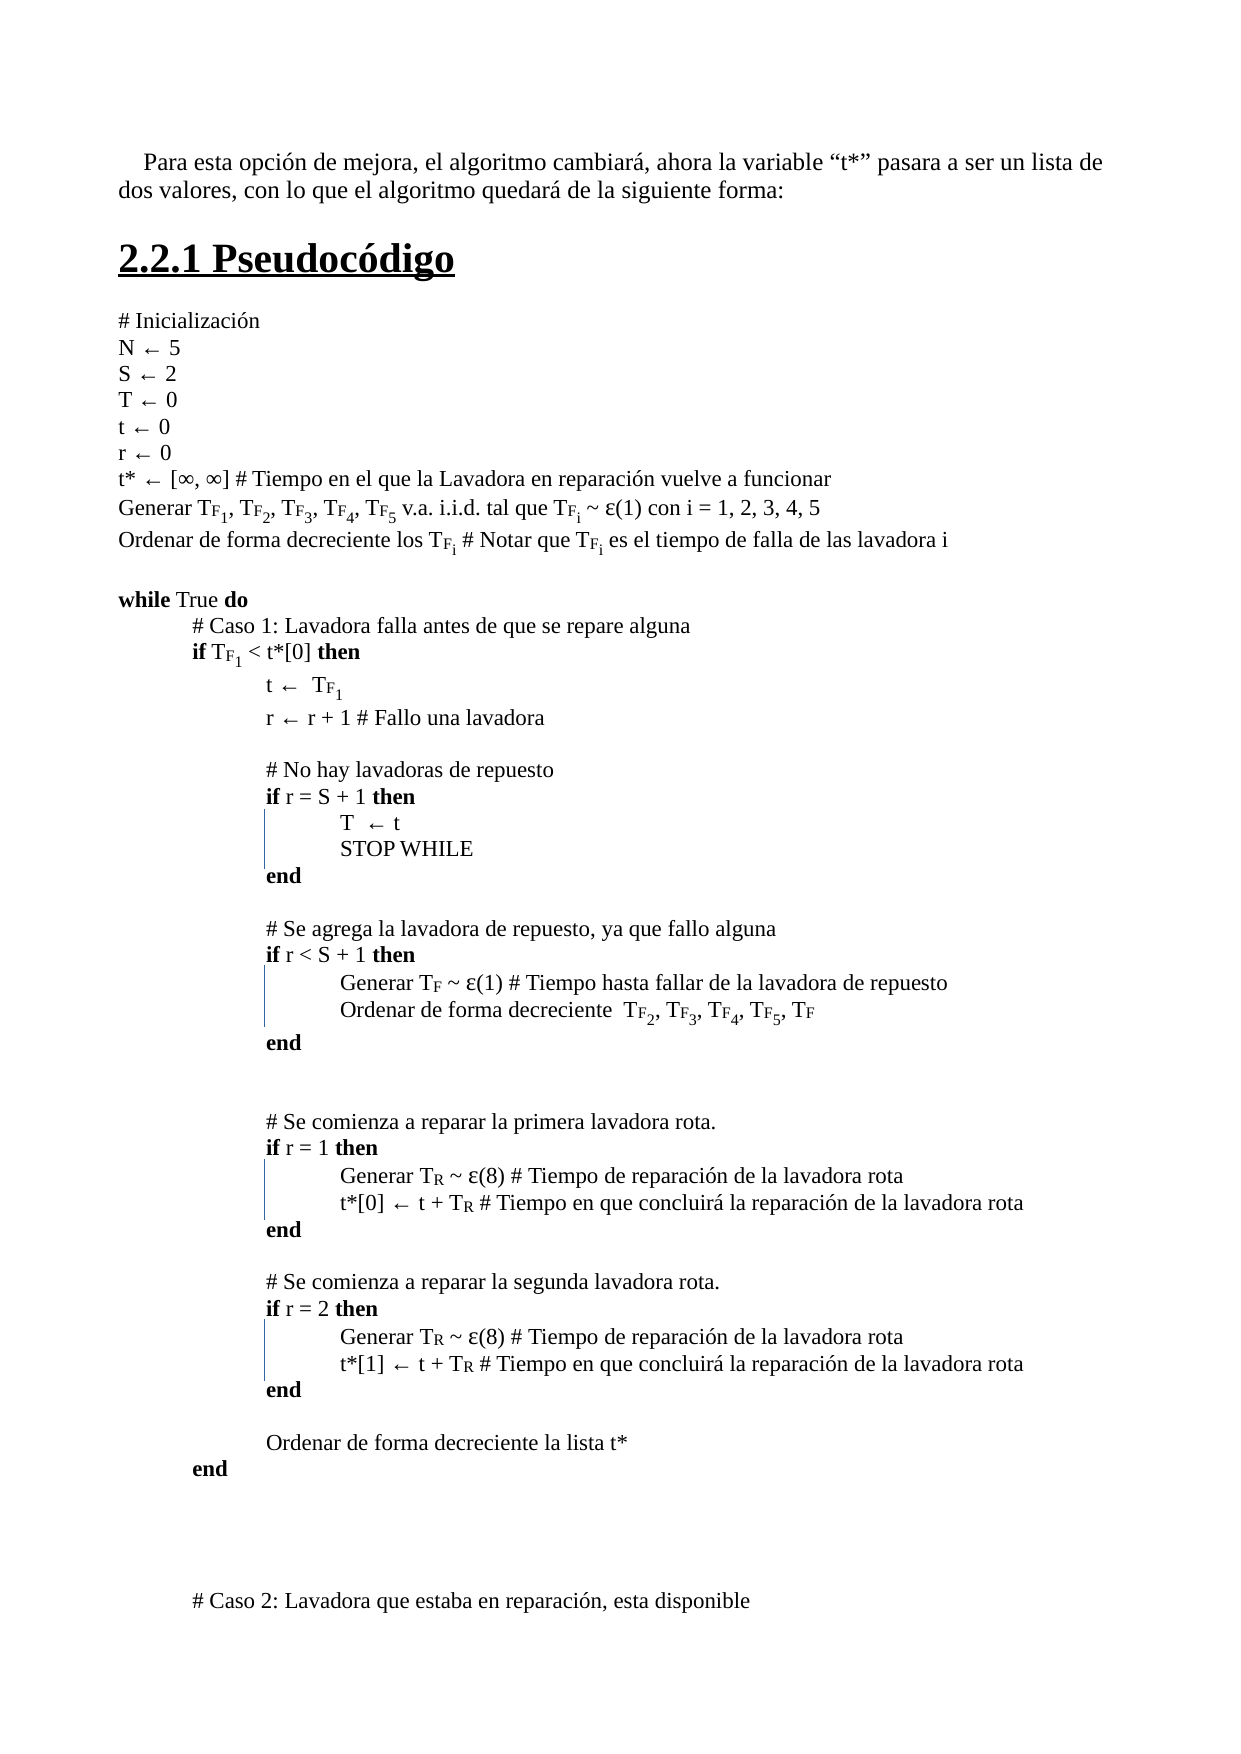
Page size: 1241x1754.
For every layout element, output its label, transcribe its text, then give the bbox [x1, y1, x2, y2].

text S ← 2 [118, 360, 1122, 386]
text [118, 1350, 264, 1376]
text if r = 2 then [118, 1295, 1122, 1321]
text # No hay lavadoras de repuesto [118, 756, 1122, 783]
text t ← 0 [118, 413, 1122, 439]
text [118, 967, 264, 996]
text [118, 1321, 264, 1350]
text [118, 836, 264, 862]
text Ordenar de forma decreciente TF2, TF3, TF4, TF5, TF [118, 996, 1122, 1029]
text T ← 0 [118, 386, 1122, 413]
text [118, 809, 264, 836]
text t* ← [∞, ∞] # Tiempo en el que la Lavadora en reparación vuelve a funcionar [118, 466, 1122, 492]
text T ← t [265, 809, 1122, 836]
text if r < S + 1 then [118, 941, 1122, 967]
text # Se comienza a reparar la primera lavadora rota. [118, 1108, 1122, 1134]
text # Se agrega la lavadora de repuesto, ya que fallo alguna [118, 914, 1122, 941]
text Ordenar de forma decreciente la lista t* [118, 1429, 1122, 1455]
text # Se comienza a reparar la segunda lavadora rota. [118, 1268, 1122, 1295]
text t*[1] ← t + TR # Tiempo en que concluirá la reparación de la lavadora rota [265, 1350, 1122, 1376]
text [118, 1189, 264, 1216]
text Generar TR ~ ε(8) # Tiempo de reparación de la lavadora rota [265, 1321, 1122, 1350]
text t ← TF1 [118, 671, 1122, 704]
text while True do [118, 586, 1122, 612]
text t*[0] ← t + TR # Tiempo en que concluirá la reparación de la lavadora rota [265, 1189, 1122, 1216]
text r ← 0 [118, 439, 1122, 466]
text Ordenar de forma decreciente los TFi # Notar que TFi es el tiempo de falla de las lavadora i [118, 527, 1122, 559]
text r ← r + 1 # Fallo una lavadora [118, 704, 1122, 730]
text end [118, 1029, 1122, 1055]
text if TF1 < t*[0] then [118, 638, 1122, 671]
text 2.2.1 Pseudocódigo [118, 233, 1122, 281]
text if r = S + 1 then [118, 783, 1122, 809]
text Generar TF ~ ε(1) # Tiempo hasta fallar de la lavadora de repuesto [265, 967, 1122, 996]
text # Caso 1: Lavadora falla antes de que se repare alguna [118, 612, 1122, 638]
text end [118, 1376, 1122, 1402]
text Para esta opción de mejora, el algoritmo cambiará, ahora la variable “t*” pasara a ser un lista de dos valores, con lo que el algoritmo quedará de la siguiente forma: [118, 147, 1122, 204]
text # Inicialización [118, 307, 1122, 334]
text if r = 1 then [118, 1134, 1122, 1161]
text [118, 1161, 264, 1189]
text end [118, 1216, 1122, 1242]
text STOP WHILE [265, 836, 1122, 862]
text end [118, 1455, 1122, 1482]
text # Caso 2: Lavadora que estaba en reparación, esta disponible [118, 1587, 1122, 1613]
text Generar TR ~ ε(8) # Tiempo de reparación de la lavadora rota [265, 1161, 1122, 1189]
text N ← 5 [118, 334, 1122, 360]
text Generar TF1, TF2, TF3, TF4, TF5 v.a. i.i.d. tal que TFi ~ ε(1) con i = 1, 2, 3, 4, 5 [118, 492, 1122, 527]
text end [118, 862, 1122, 888]
